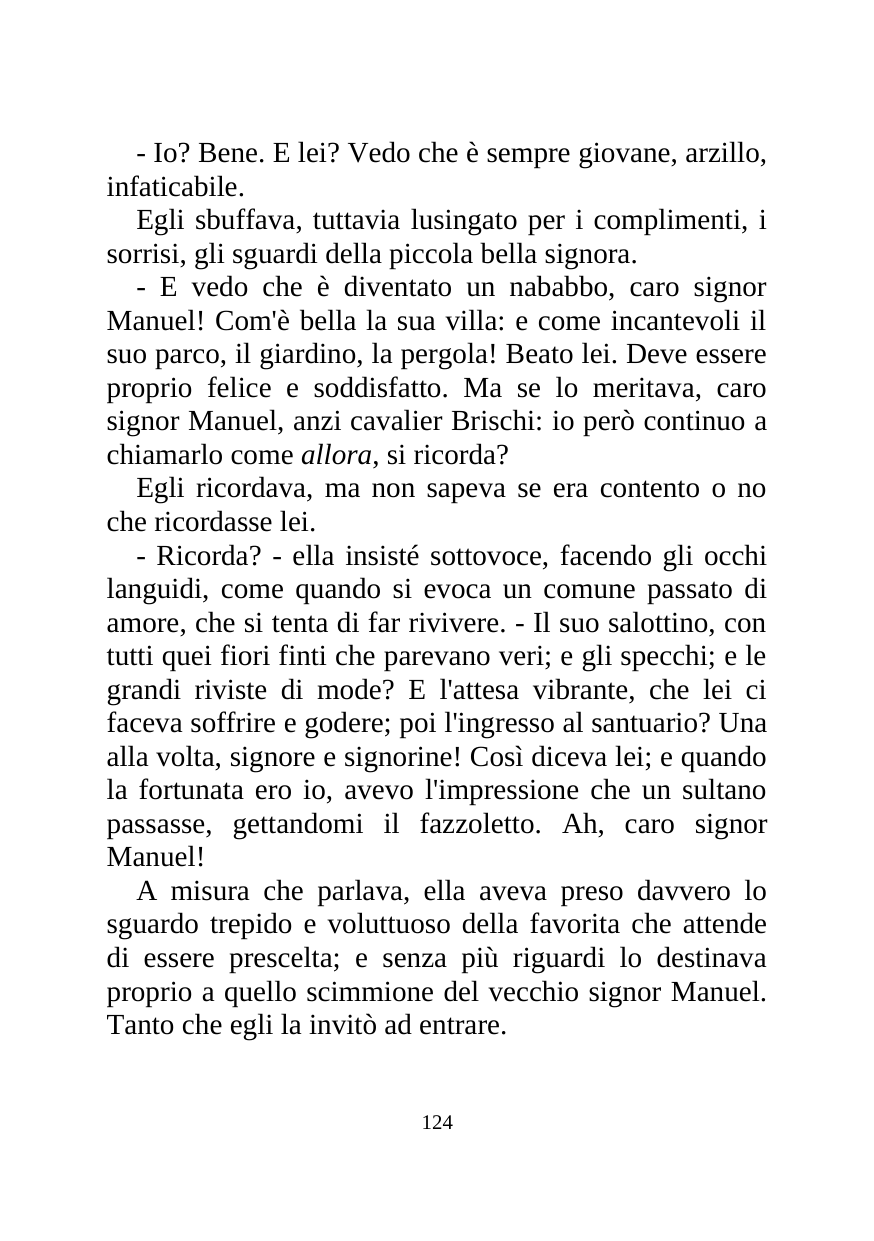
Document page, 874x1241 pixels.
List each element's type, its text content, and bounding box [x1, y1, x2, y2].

text - Ricorda? - ella insisté sottovoce, facendo gli occhi languidi, come quando si evoca un comune passato di amore, che si tenta di far rivivere. - Il suo salottino, con tutti quei fiori finti che parevano veri; e gli specchi; e le grandi riviste di mode? E l'attesa vibrante, che lei ci faceva soffrire e godere; poi l'ingresso al santuario? Una alla volta, signore e signorine! Così diceva lei; e quando la fortunata ero io, avevo l'impressione che un sultano passasse, gettandomi il fazzoletto. Ah, caro signor Manuel! [106, 538, 768, 873]
text - Io? Bene. E lei? Vedo che è sempre giovane, arzillo, infaticabile. [106, 135, 768, 202]
text Egli sbuffava, tuttavia lusingato per i complimenti, i sorrisi, gli sguardi della piccola bella signora. [106, 202, 768, 269]
text A misura che parlava, ella aveva preso davvero lo sguardo trepido e voluttuoso della favorita che attende di essere prescelta; e senza più riguardi lo destinava proprio a quello scimmione del vecchio signor Manuel. Tanto che egli la invitò ad entrare. [106, 873, 768, 1041]
text Egli ricordava, ma non sapeva se era contento o no che ricordasse lei. [106, 471, 768, 538]
text - E vedo che è diventato un nababbo, caro signor Manuel! Com'è bella la sua villa: e come incantevoli il suo parco, il giardino, la pergola! Beato lei. Deve essere proprio felice e soddisfatto. Ma se lo meritava, caro signor Manuel, anzi cavalier Brischi: io però continuo a chiamarlo come allora, si ricorda? [106, 269, 768, 471]
